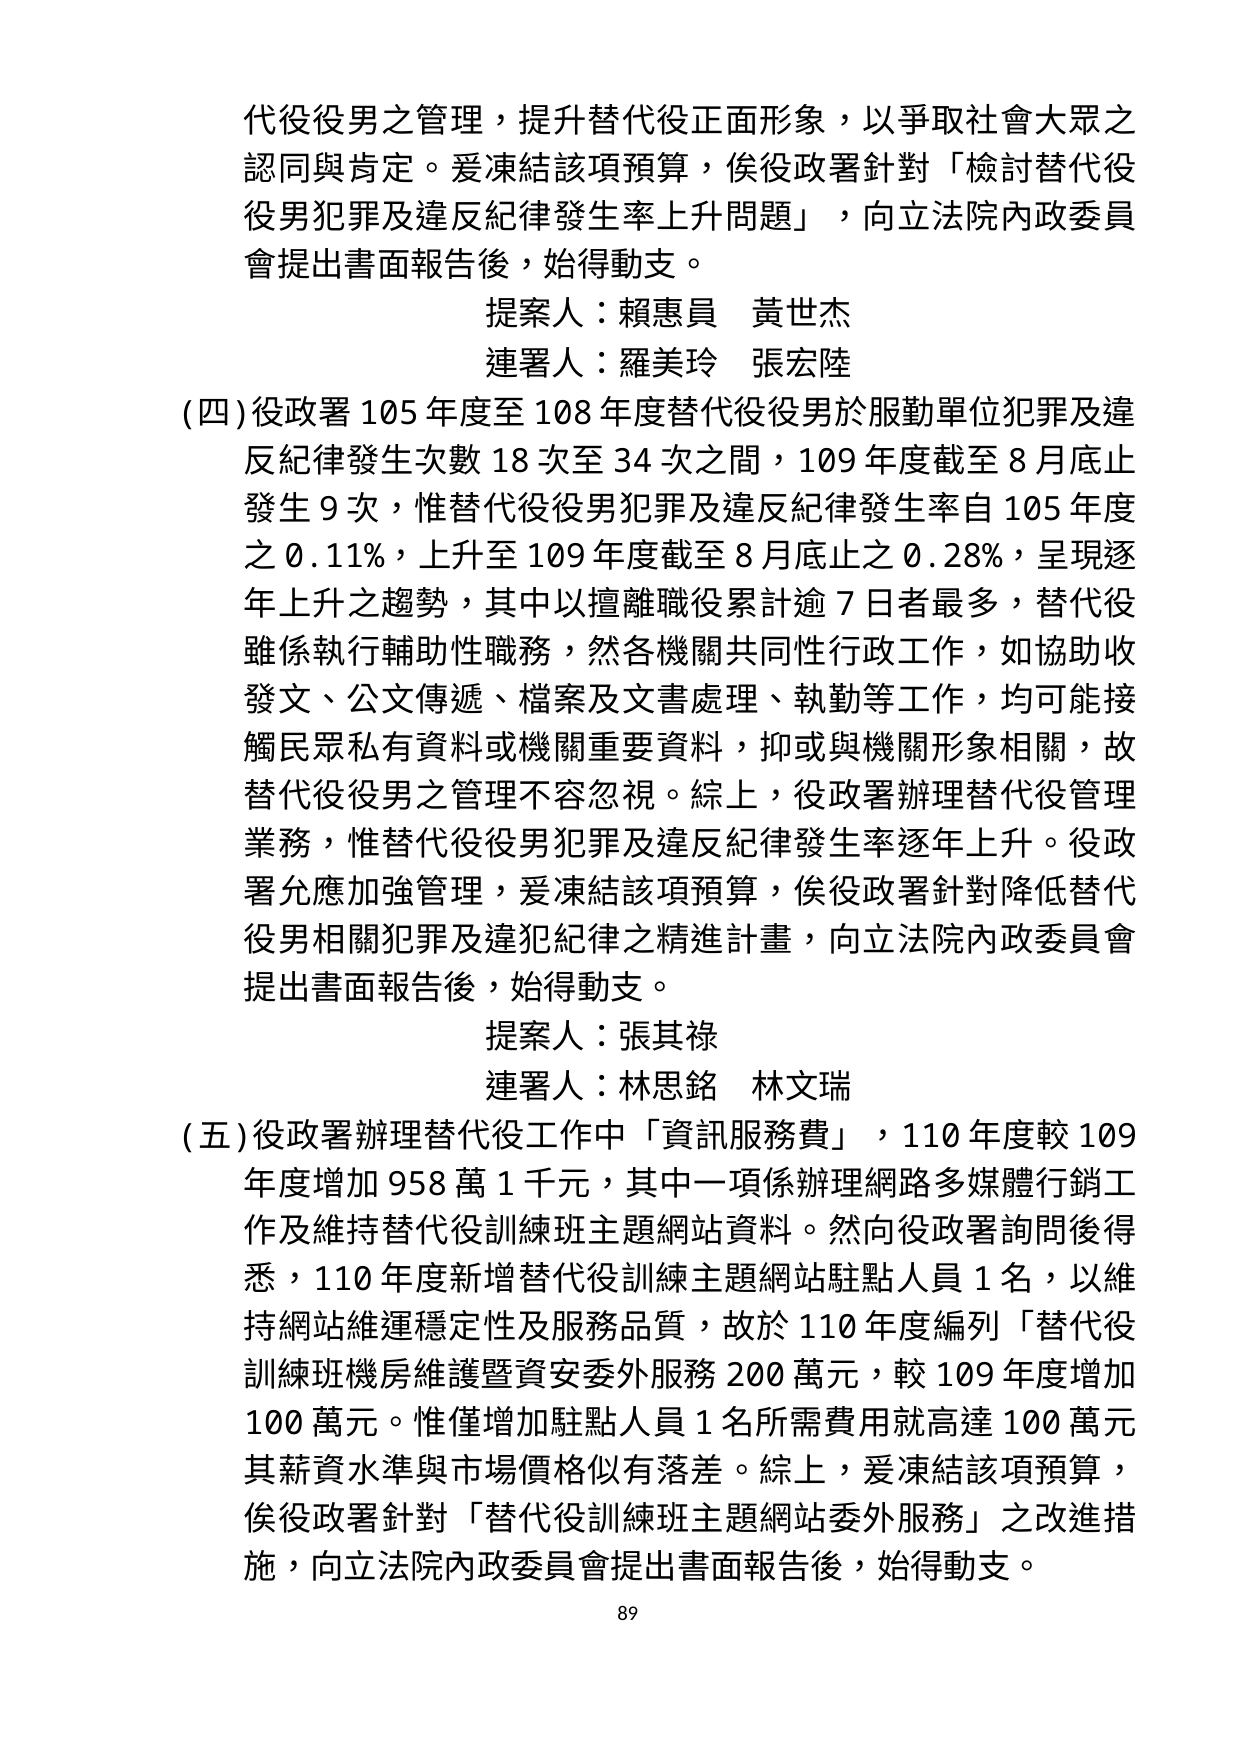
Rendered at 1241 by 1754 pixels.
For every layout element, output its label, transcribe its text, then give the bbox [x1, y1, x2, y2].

text (四)役政署105年度至108年度替代役役男於服勤單位犯罪及違反紀律發生次數18次至34次之間，109年度截至8月底止發生9次，惟替代役役男犯罪及違反紀律發生率自105年度之0.11%，上升至109年度截至8月底止之0.28%，呈現逐年上升之趨勢，其中以擅離職役累計逾7日者最多，替代役雖係執行輔助性職務，然各機關共同性行政工作，如協助收發文、公文傳遞、檔案及文書處理、執勤等工作，均可能接觸民眾私有資料或機關重要資料，抑或與機關形象相關，故替代役役男之管理不容忽視。綜上，役政署辦理替代役管理業務，惟替代役役男犯罪及違反紀律發生率逐年上升。役政署允應加強管理，爰凍結該項預算，俟役政署針對降低替代役男相關犯罪及違犯紀律之精進計畫，向立法院內政委員會提出書面報告後，始得動支。 [177, 386, 1137, 1009]
text 代役役男之管理，提升替代役正面形象，以爭取社會大眾之認同與肯定。爰凍結該項預算，俟役政署針對「檢討替代役役男犯罪及違反紀律發生率上升問題」，向立法院內政委員會提出書面報告後，始得動支。 [177, 94, 1137, 286]
text 提案人：張其祿 [118, 1009, 1138, 1059]
text 連署人：林思銘 林文瑞 [118, 1059, 1138, 1109]
text 連署人：羅美玲 張宏陸 [118, 336, 1138, 386]
text (五)役政署辦理替代役工作中「資訊服務費」，110年度較109年度增加958萬1千元，其中一項係辦理網路多媒體行銷工作及維持替代役訓練班主題網站資料。然向役政署詢問後得悉，110年度新增替代役訓練主題網站駐點人員1名，以維持網站維運穩定性及服務品質，故於110年度編列「替代役訓練班機房維護暨資安委外服務200萬元，較109年度增加100萬元。惟僅增加駐點人員1名所需費用就高達100萬元，其薪資水準與市場價格似有落差。綜上，爰凍結該項預算，俟役政署針對「替代役訓練班主題網站委外服務」之改進措施，向立法院內政委員會提出書面報告後，始得動支。 [177, 1109, 1137, 1588]
text 提案人：賴惠員 黃世杰 [118, 286, 1138, 336]
